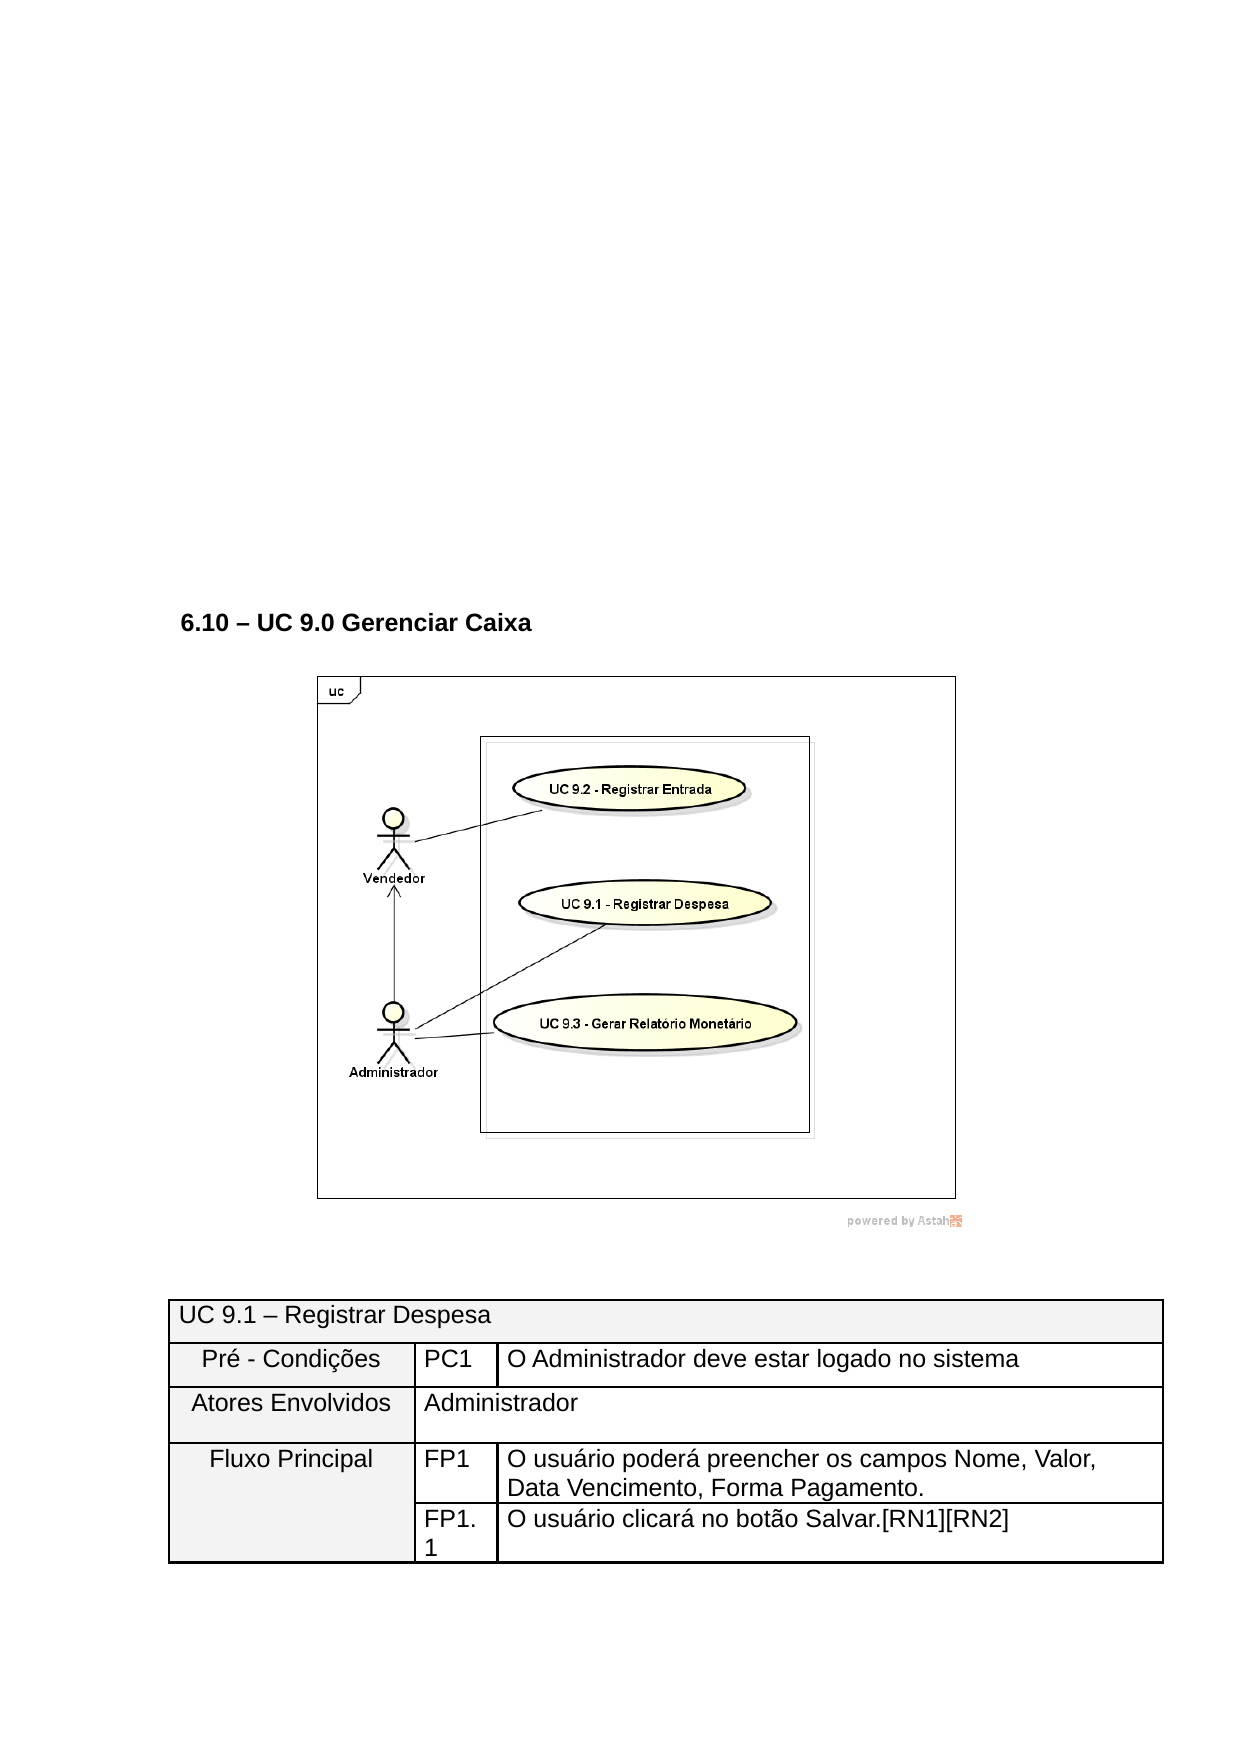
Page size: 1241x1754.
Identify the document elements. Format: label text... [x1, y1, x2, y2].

table_cell FP1.1 [416, 1504, 496, 1561]
table_header UC 9.1 – Registrar Despesa [170, 1301, 1162, 1342]
table_cell Pré - Condições [170, 1344, 414, 1386]
text 6.10 – UC 9.0 Gerenciar Caixa [180, 608, 1092, 637]
picture [306, 666, 966, 1231]
table_cell Fluxo Principal [170, 1444, 414, 1561]
table_cell O usuário poderá preencher os campos Nome, Valor, Data Vencimento, Forma Pagamento. [499, 1444, 1162, 1502]
table_cell Atores Envolvidos [170, 1388, 414, 1442]
table_cell FP1 [416, 1444, 496, 1502]
table_cell O usuário clicará no botão Salvar.[RN1][RN2] [499, 1504, 1162, 1561]
table_cell PC1 [416, 1344, 496, 1386]
table_cell O Administrador deve estar logado no sistema [499, 1344, 1162, 1386]
table_cell Administrador [416, 1388, 1162, 1442]
